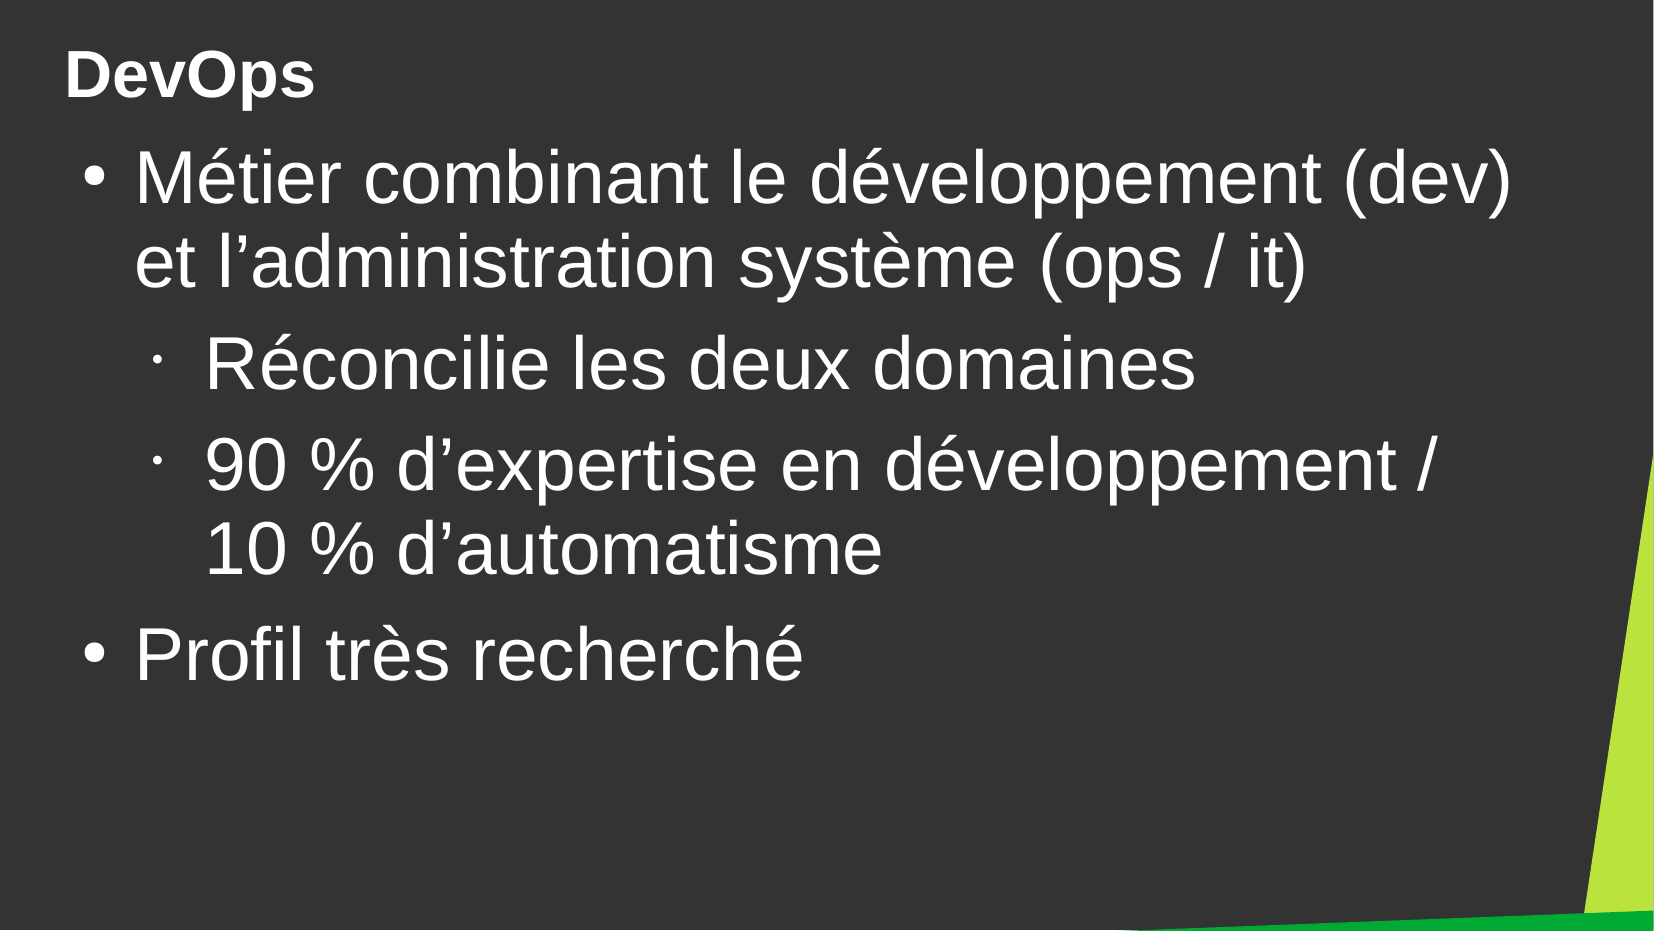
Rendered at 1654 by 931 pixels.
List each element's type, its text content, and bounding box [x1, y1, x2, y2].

title DevOps [64, 37, 1388, 115]
text_box [1118, 448, 1654, 931]
list Métier combinant le développement (dev) et l’administration système (ops / it) Réconcilie les deux domaines 90 % d’expertise en développement / 10 % d’automatisme Profil très recherché [63, 135, 1583, 839]
